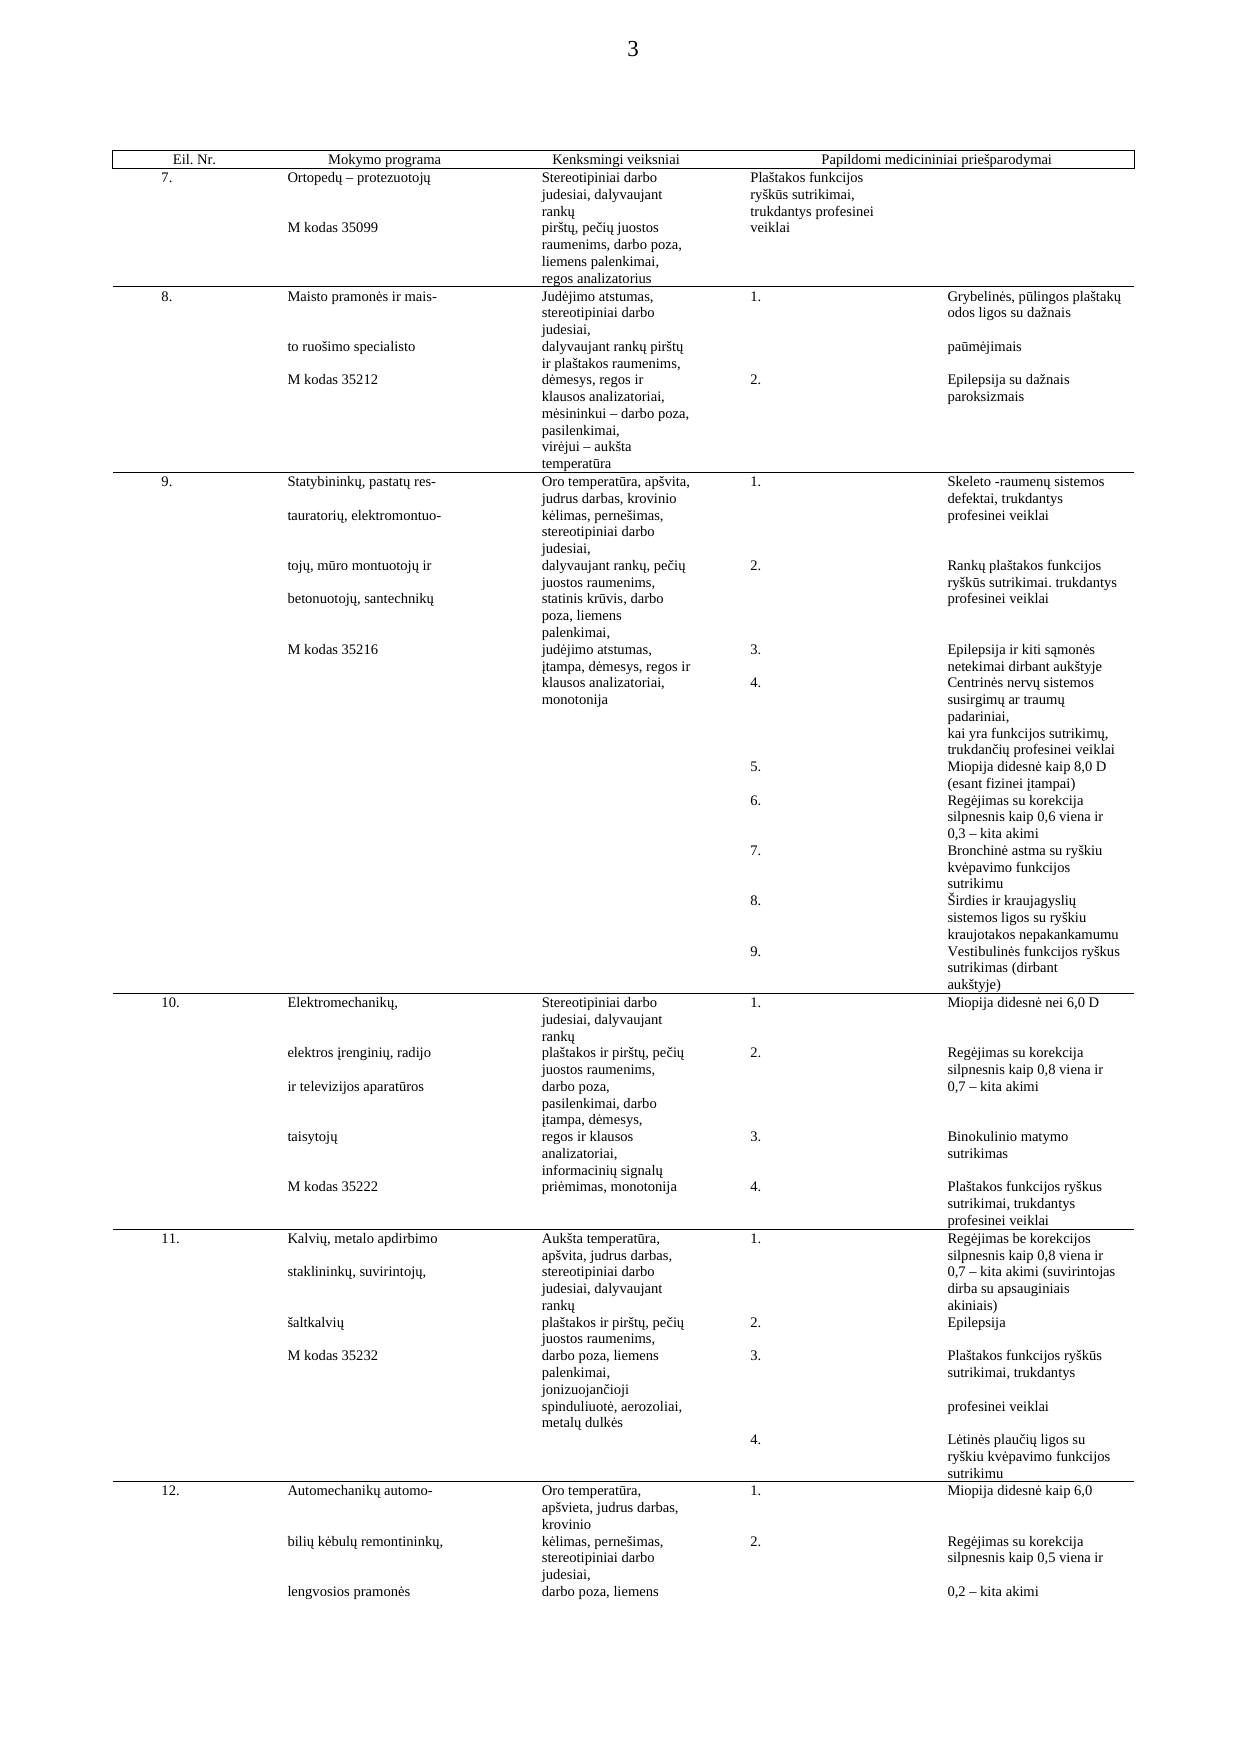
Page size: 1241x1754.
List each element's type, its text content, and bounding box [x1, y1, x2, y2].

table_cell 6. [701, 791, 898, 825]
table_cell dalyvaujant rankų pirštų ir plaštakos raumenims, [493, 338, 701, 371]
table_cell Miopija didesnė kaip 6,0 [899, 1482, 1134, 1532]
table_cell [239, 1212, 493, 1228]
table_cell Epilepsija [899, 1314, 1134, 1347]
table_cell veiklai [701, 219, 898, 253]
table_cell kėlimas, pernešimas, stereotipiniai darbo judesiai, [493, 1533, 701, 1583]
table_cell 2. [701, 1044, 898, 1078]
table_cell [493, 976, 701, 993]
table_cell Oro temperatūra, apšvita, judrus darbas, krovinio [493, 473, 701, 506]
table_cell [239, 405, 493, 438]
table_cell 4. [701, 674, 898, 724]
table_cell [899, 438, 1134, 472]
table_cell [113, 438, 238, 472]
table_cell plaštakos ir pirštų, pečių juostos raumenims, [493, 1314, 701, 1347]
table_cell [113, 1128, 238, 1178]
table_cell staklininkų, suvirintojų, [239, 1263, 493, 1313]
table_cell M kodas 35212 [239, 371, 493, 405]
table_cell Aukšta temperatūra, apšvita, judrus darbas, [493, 1230, 701, 1263]
table_cell taisytojų [239, 1128, 493, 1178]
table_cell [701, 926, 898, 942]
table_cell [493, 926, 701, 942]
table_cell [113, 1583, 238, 1599]
table_cell [113, 1533, 238, 1583]
table_cell 1. [701, 287, 898, 338]
table_cell judėjimo atstumas, įtampa, dėmesys, regos ir [493, 641, 701, 674]
table_cell Judėjimo atstumas, stereotipiniai darbo judesiai, [493, 287, 701, 338]
table_cell [239, 825, 493, 842]
table_cell Vestibulinės funkcijos ryškus sutrikimas (dirbant [899, 943, 1134, 976]
table_cell 7. [113, 169, 238, 219]
table_cell pirštų, pečių juostos raumenims, darbo poza, [493, 219, 701, 253]
table_cell [701, 438, 898, 472]
table_cell [239, 724, 493, 758]
table_cell bilių kėbulų remontininkų, [239, 1533, 493, 1583]
table_cell Binokulinio matymo sutrikimas [899, 1128, 1134, 1178]
table_cell sutrikimu [899, 875, 1134, 892]
table_cell [239, 976, 493, 993]
table_cell paūmėjimais [899, 338, 1134, 371]
table_cell 2. [701, 1314, 898, 1347]
table_cell [113, 1397, 238, 1431]
table_cell [239, 842, 493, 875]
table_header Kenksmingi veiksniai [493, 151, 701, 168]
table_cell [493, 943, 701, 976]
table_cell Automechanikų automo- [239, 1482, 493, 1532]
table_cell Epilepsija su dažnais paroksizmais [899, 371, 1134, 405]
table_cell profesinei veiklai [899, 506, 1134, 557]
table_cell to ruošimo specialisto [239, 338, 493, 371]
table_cell [701, 825, 898, 842]
table_cell 1. [701, 994, 898, 1044]
table_cell 7. [701, 842, 898, 875]
table_cell 9. [113, 473, 238, 506]
table_cell [701, 405, 898, 438]
table_cell lengvosios pramonės [239, 1583, 493, 1599]
table_cell [493, 791, 701, 825]
table_cell [239, 875, 493, 892]
table_cell 0,7 – kita akimi (suvirintojas dirba su apsauginiais akiniais) [899, 1263, 1134, 1313]
table_cell [113, 943, 238, 976]
table_cell kraujotakos nepakankamumu [899, 926, 1134, 942]
table_cell 8. [701, 892, 898, 926]
table_cell 9. [701, 943, 898, 976]
table_cell Stereotipiniai darbo judesiai, dalyvaujant rankų [493, 169, 701, 219]
table_cell statinis krūvis, darbo poza, liemens palenkimai, [493, 590, 701, 641]
table_cell [701, 1583, 898, 1599]
table_cell elektros įrenginių, radijo [239, 1044, 493, 1078]
table_cell [493, 892, 701, 926]
table_cell 1. [701, 1482, 898, 1532]
table_cell Stereotipiniai darbo judesiai, dalyvaujant rankų [493, 994, 701, 1044]
table_cell [113, 253, 238, 286]
table_cell [113, 506, 238, 557]
table_cell priėmimas, monotonija [493, 1178, 701, 1212]
table_cell [113, 724, 238, 758]
table_cell 11. [113, 1230, 238, 1263]
table_header Papildomi medicininiai priešparodymai [701, 151, 1134, 168]
table_cell M kodas 35216 [239, 641, 493, 674]
table_cell [113, 875, 238, 892]
table_cell [113, 758, 238, 791]
table_cell dalyvaujant rankų, pečių juostos raumenims, [493, 557, 701, 590]
table_cell [113, 1178, 238, 1212]
table_cell Plaštakos funkcijos ryškūs sutrikimai, trukdantys profesinei [701, 169, 898, 219]
table_cell [493, 1431, 701, 1464]
table_cell [701, 724, 898, 758]
table_cell 2. [701, 1533, 898, 1583]
table_cell [113, 557, 238, 590]
table_cell [701, 976, 898, 993]
table_cell Grybelinės, pūlingos plaštakų odos ligos su dažnais [899, 287, 1134, 338]
table_cell [113, 1347, 238, 1397]
table_header Mokymo programa [239, 151, 493, 168]
table_cell 3. [701, 1347, 898, 1397]
table_cell [493, 1212, 701, 1228]
table_cell [113, 842, 238, 875]
table_cell 0,7 – kita akimi [899, 1078, 1134, 1128]
table_cell [239, 1431, 493, 1464]
table_cell darbo poza, pasilenkimai, darbo įtampa, dėmesys, [493, 1078, 701, 1128]
table_cell Maisto pramonės ir mais- [239, 287, 493, 338]
table_cell [899, 219, 1134, 253]
table_cell Bronchinė astma su ryškiu kvėpavimo funkcijos [899, 842, 1134, 875]
table_cell tauratorių, elektromontuo- [239, 506, 493, 557]
table_cell [239, 438, 493, 472]
table_cell Statybininkų, pastatų res- [239, 473, 493, 506]
table_cell [493, 875, 701, 892]
table_cell [701, 1212, 898, 1228]
table_cell [113, 641, 238, 674]
table_cell [239, 1464, 493, 1481]
table_cell Elektromechanikų, [239, 994, 493, 1044]
table_cell dėmesys, regos ir klausos analizatoriai, [493, 371, 701, 405]
table_cell [113, 825, 238, 842]
table_cell Centrinės nervų sistemos susirgimų ar traumų padariniai, [899, 674, 1134, 724]
table_cell 8. [113, 287, 238, 338]
table_cell [113, 1212, 238, 1228]
table_cell [701, 590, 898, 641]
table_cell plaštakos ir pirštų, pečių juostos raumenims, [493, 1044, 701, 1078]
table_cell Plaštakos funkcijos ryškus sutrikimai, trukdantys [899, 1178, 1134, 1212]
table_cell šaltkalvių [239, 1314, 493, 1347]
table_cell 0,2 – kita akimi [899, 1583, 1134, 1599]
table_cell Lėtinės plaučių ligos su ryškiu kvėpavimo funkcijos [899, 1431, 1134, 1464]
table_cell [113, 1078, 238, 1128]
table_cell [899, 169, 1134, 219]
table_cell [113, 1314, 238, 1347]
table_cell [113, 1044, 238, 1078]
table_cell profesinei veiklai [899, 1212, 1134, 1228]
table_cell Epilepsija ir kiti sąmonės netekimai dirbant aukštyje [899, 641, 1134, 674]
table_cell [701, 1397, 898, 1431]
table_cell [113, 892, 238, 926]
table_cell regos ir klausos analizatoriai, informacinių signalų [493, 1128, 701, 1178]
table_cell [493, 825, 701, 842]
table_cell [113, 1464, 238, 1481]
table_cell [113, 791, 238, 825]
table_cell 0,3 – kita akimi [899, 825, 1134, 842]
table_cell 1. [701, 1230, 898, 1263]
table_cell [113, 1263, 238, 1313]
table_cell ir televizijos aparatūros [239, 1078, 493, 1128]
table_cell [493, 1464, 701, 1481]
table_cell Kalvių, metalo apdirbimo [239, 1230, 493, 1263]
table_cell 5. [701, 758, 898, 791]
table_cell darbo poza, liemens palenkimai, jonizuojančioji [493, 1347, 701, 1397]
table_cell 3. [701, 1128, 898, 1178]
table_cell Regėjimas su korekcija silpnesnis kaip 0,8 viena ir [899, 1044, 1134, 1078]
table_cell darbo poza, liemens [493, 1583, 701, 1599]
table_cell 10. [113, 994, 238, 1044]
table_cell [239, 892, 493, 926]
table_cell mėsininkui – darbo poza, pasilenkimai, [493, 405, 701, 438]
table_cell [239, 791, 493, 825]
table_cell [701, 875, 898, 892]
table_cell profesinei veiklai [899, 590, 1134, 641]
table_cell [701, 253, 898, 286]
table_cell liemens palenkimai, regos analizatorius [493, 253, 701, 286]
table_cell [239, 1397, 493, 1431]
table_cell profesinei veiklai [899, 1397, 1134, 1431]
table_cell Miopija didesnė kaip 8,0 D (esant fizinei įtampai) [899, 758, 1134, 791]
table_cell [239, 253, 493, 286]
table_cell M kodas 35232 [239, 1347, 493, 1397]
table_cell [701, 338, 898, 371]
table_cell [701, 1464, 898, 1481]
table_cell [239, 758, 493, 791]
table_cell [493, 842, 701, 875]
table_cell [899, 253, 1134, 286]
table_cell tojų, mūro montuotojų ir [239, 557, 493, 590]
table_cell Plaštakos funkcijos ryškūs sutrikimai, trukdantys [899, 1347, 1134, 1397]
table_cell Regėjimas su korekcija silpnesnis kaip 0,5 viena ir [899, 1533, 1134, 1583]
table_cell [701, 506, 898, 557]
table_cell M kodas 35222 [239, 1178, 493, 1212]
table_cell [113, 590, 238, 641]
table_cell 2. [701, 371, 898, 405]
table_cell 4. [701, 1178, 898, 1212]
table_cell sutrikimu [899, 1464, 1134, 1481]
table_cell [113, 976, 238, 993]
table_cell 3. [701, 641, 898, 674]
table_cell Regėjimas be korekcijos silpnesnis kaip 0,8 viena ir [899, 1230, 1134, 1263]
table_cell Ortopedų – protezuotojų [239, 169, 493, 219]
table_cell 1. [701, 473, 898, 506]
table_cell [493, 724, 701, 758]
table_cell spinduliuotė, aerozoliai, metalų dulkės [493, 1397, 701, 1431]
table_cell [113, 926, 238, 942]
table_cell [239, 943, 493, 976]
table_cell [113, 674, 238, 724]
table_cell kai yra funkcijos sutrikimų, trukdančių profesinei veiklai [899, 724, 1134, 758]
table_cell 12. [113, 1482, 238, 1532]
table_cell Širdies ir kraujagyslių sistemos ligos su ryškiu [899, 892, 1134, 926]
table_cell stereotipiniai darbo judesiai, dalyvaujant rankų [493, 1263, 701, 1313]
table_cell [239, 926, 493, 942]
table_cell 4. [701, 1431, 898, 1464]
table_cell [899, 405, 1134, 438]
table_cell Oro temperatūra, apšvieta, judrus darbas, krovinio [493, 1482, 701, 1532]
table_cell [113, 371, 238, 405]
table_cell [493, 758, 701, 791]
table_cell M kodas 35099 [239, 219, 493, 253]
table_cell Rankų plaštakos funkcijos ryškūs sutrikimai. trukdantys [899, 557, 1134, 590]
table_cell 2. [701, 557, 898, 590]
table_cell [113, 338, 238, 371]
table_cell [239, 674, 493, 724]
table_cell [701, 1263, 898, 1313]
table_cell klausos analizatoriai, monotonija [493, 674, 701, 724]
table_cell aukštyje) [899, 976, 1134, 993]
table_cell [701, 1078, 898, 1128]
table_cell [113, 219, 238, 253]
table_cell betonuotojų, santechnikų [239, 590, 493, 641]
table_cell Skeleto -raumenų sistemos defektai, trukdantys [899, 473, 1134, 506]
table_cell [113, 1431, 238, 1464]
table_cell Miopija didesnė nei 6,0 D [899, 994, 1134, 1044]
table_cell Regėjimas su korekcija silpnesnis kaip 0,6 viena ir [899, 791, 1134, 825]
table_header Eil. Nr. [113, 151, 238, 168]
table_cell [113, 405, 238, 438]
table_cell kėlimas, pernešimas, stereotipiniai darbo judesiai, [493, 506, 701, 557]
table_cell virėjui – aukšta temperatūra [493, 438, 701, 472]
